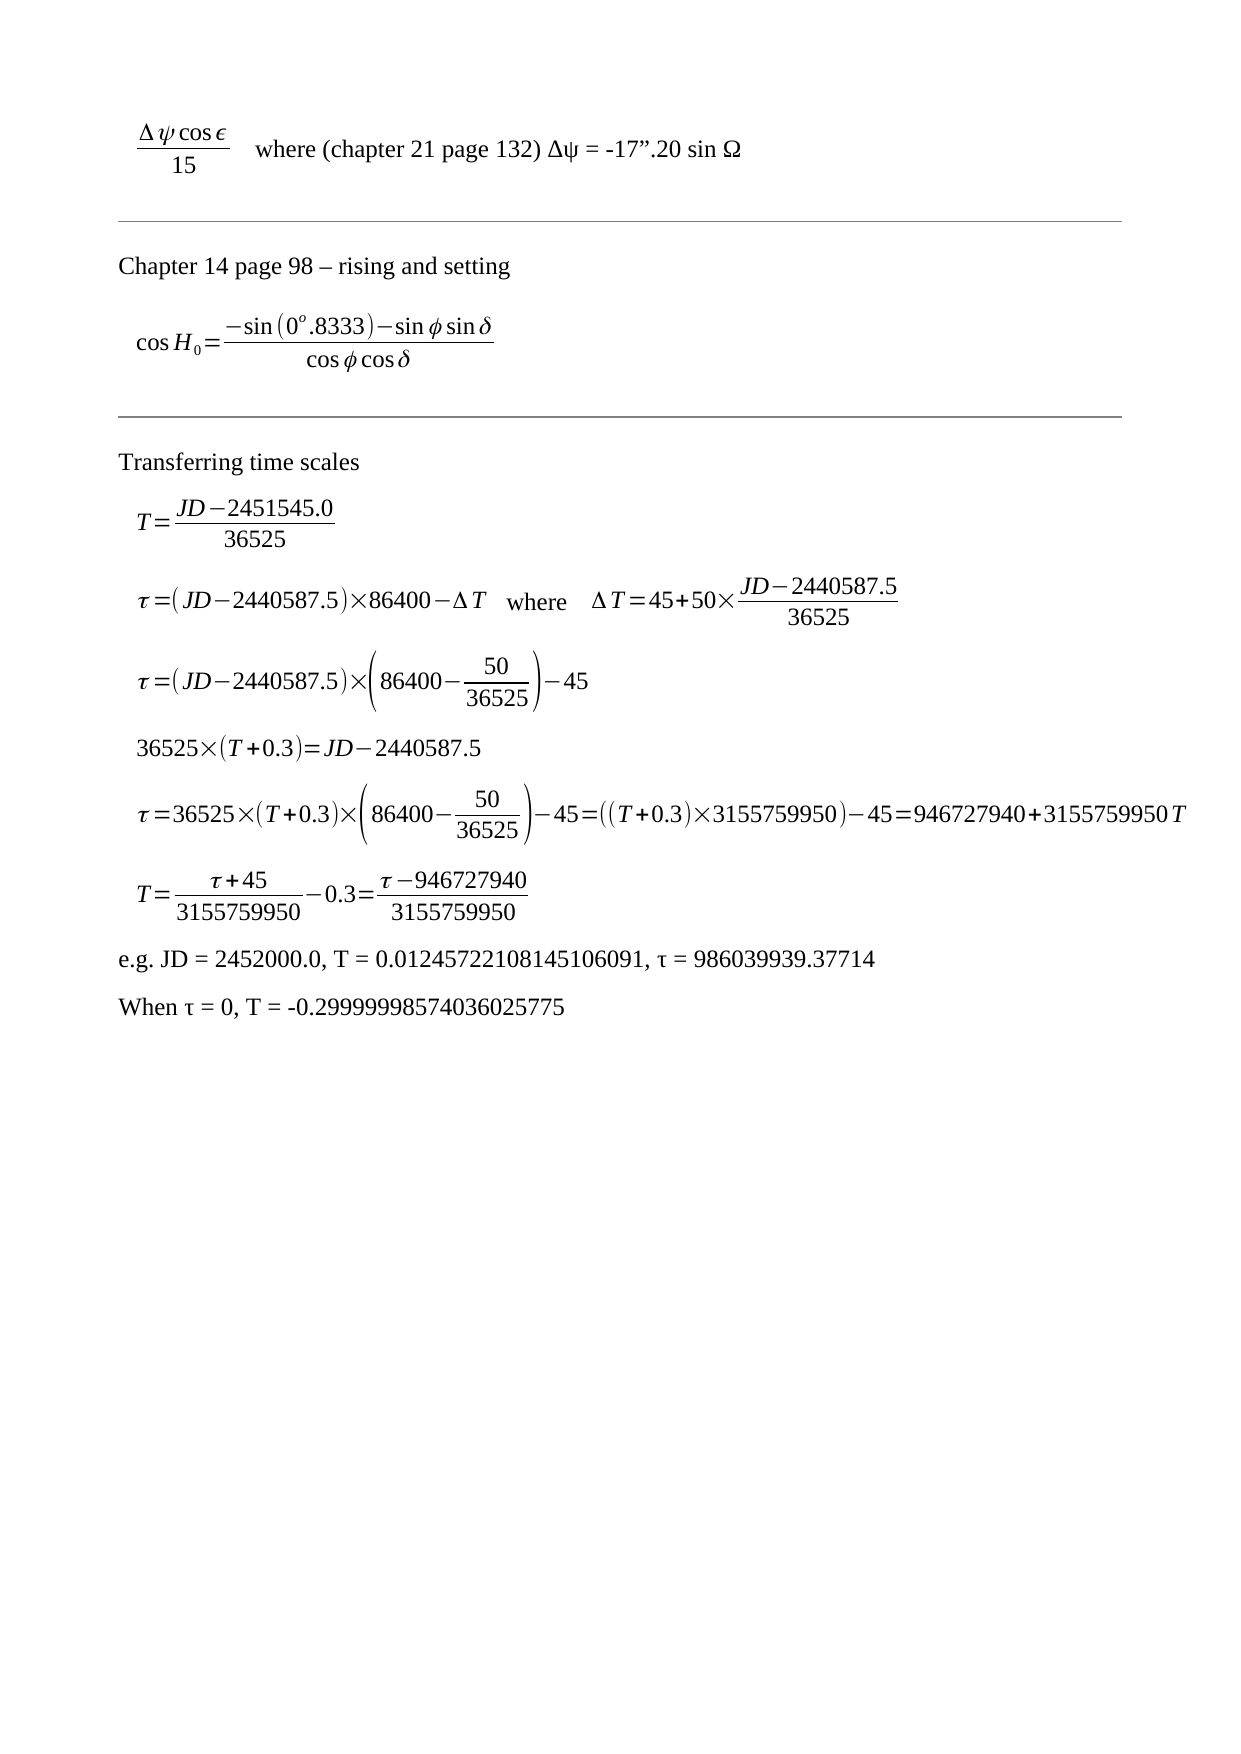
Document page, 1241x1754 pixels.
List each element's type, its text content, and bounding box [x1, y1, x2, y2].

text Chapter 14 page 98 – rising and setting [118, 251, 1122, 280]
text e.g. JD = 2452000.0, T = 0.01245722108145106091, τ = 986039939.37714 [118, 944, 1122, 973]
text When τ = 0, T = -0.29999998574036025775 [118, 992, 1122, 1020]
text where (chapter 21 page 132) Δψ = -17”.20 sin Ω [118, 118, 1122, 178]
text where [118, 572, 1122, 631]
text Transferring time scales [118, 447, 1122, 475]
